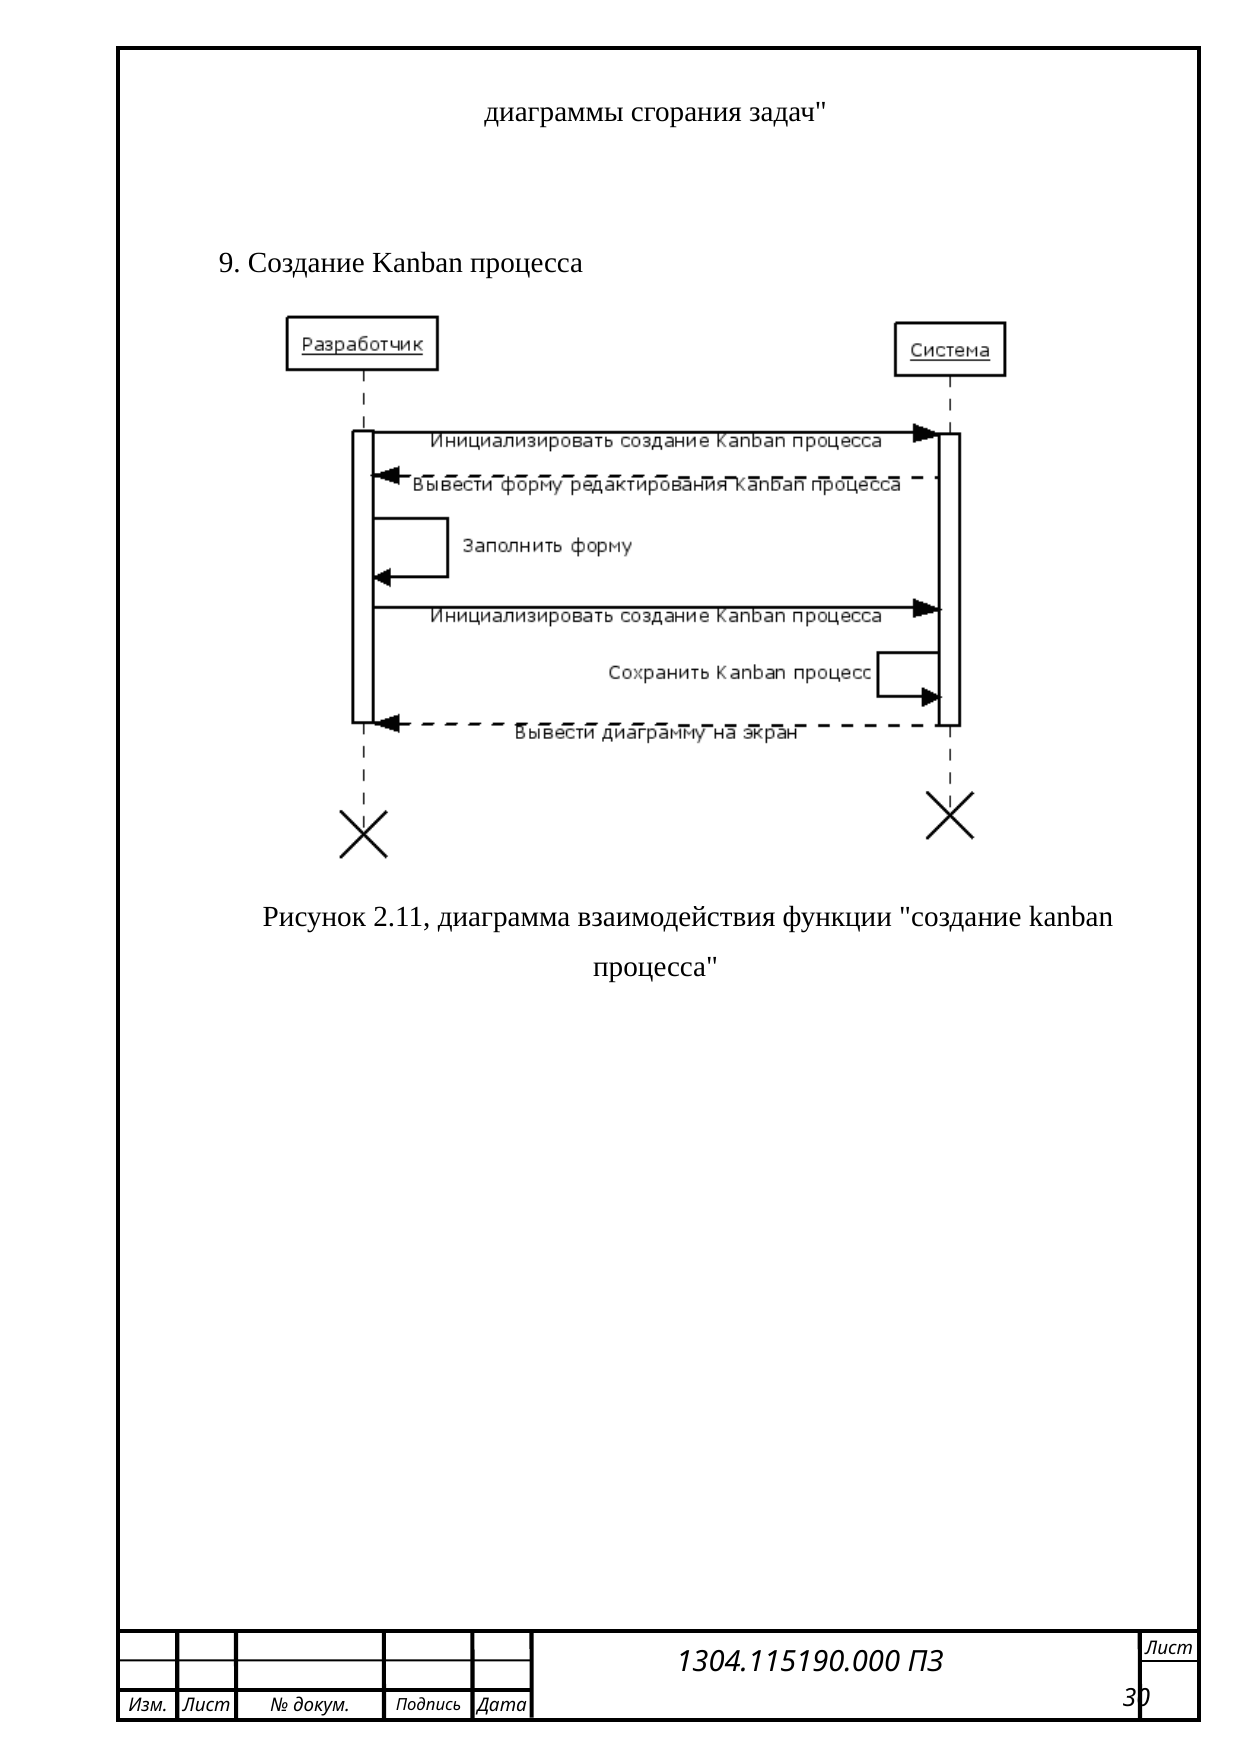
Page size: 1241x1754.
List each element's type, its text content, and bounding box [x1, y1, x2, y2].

text 9. Создание Kanban процесса [153, 245, 1157, 278]
text Рисунок 2.11, диаграмма взаимодействия функции "создание kanban процесса" [153, 899, 1157, 983]
picture [267, 295, 1008, 860]
text диаграммы сгорания задач" [153, 94, 1157, 127]
